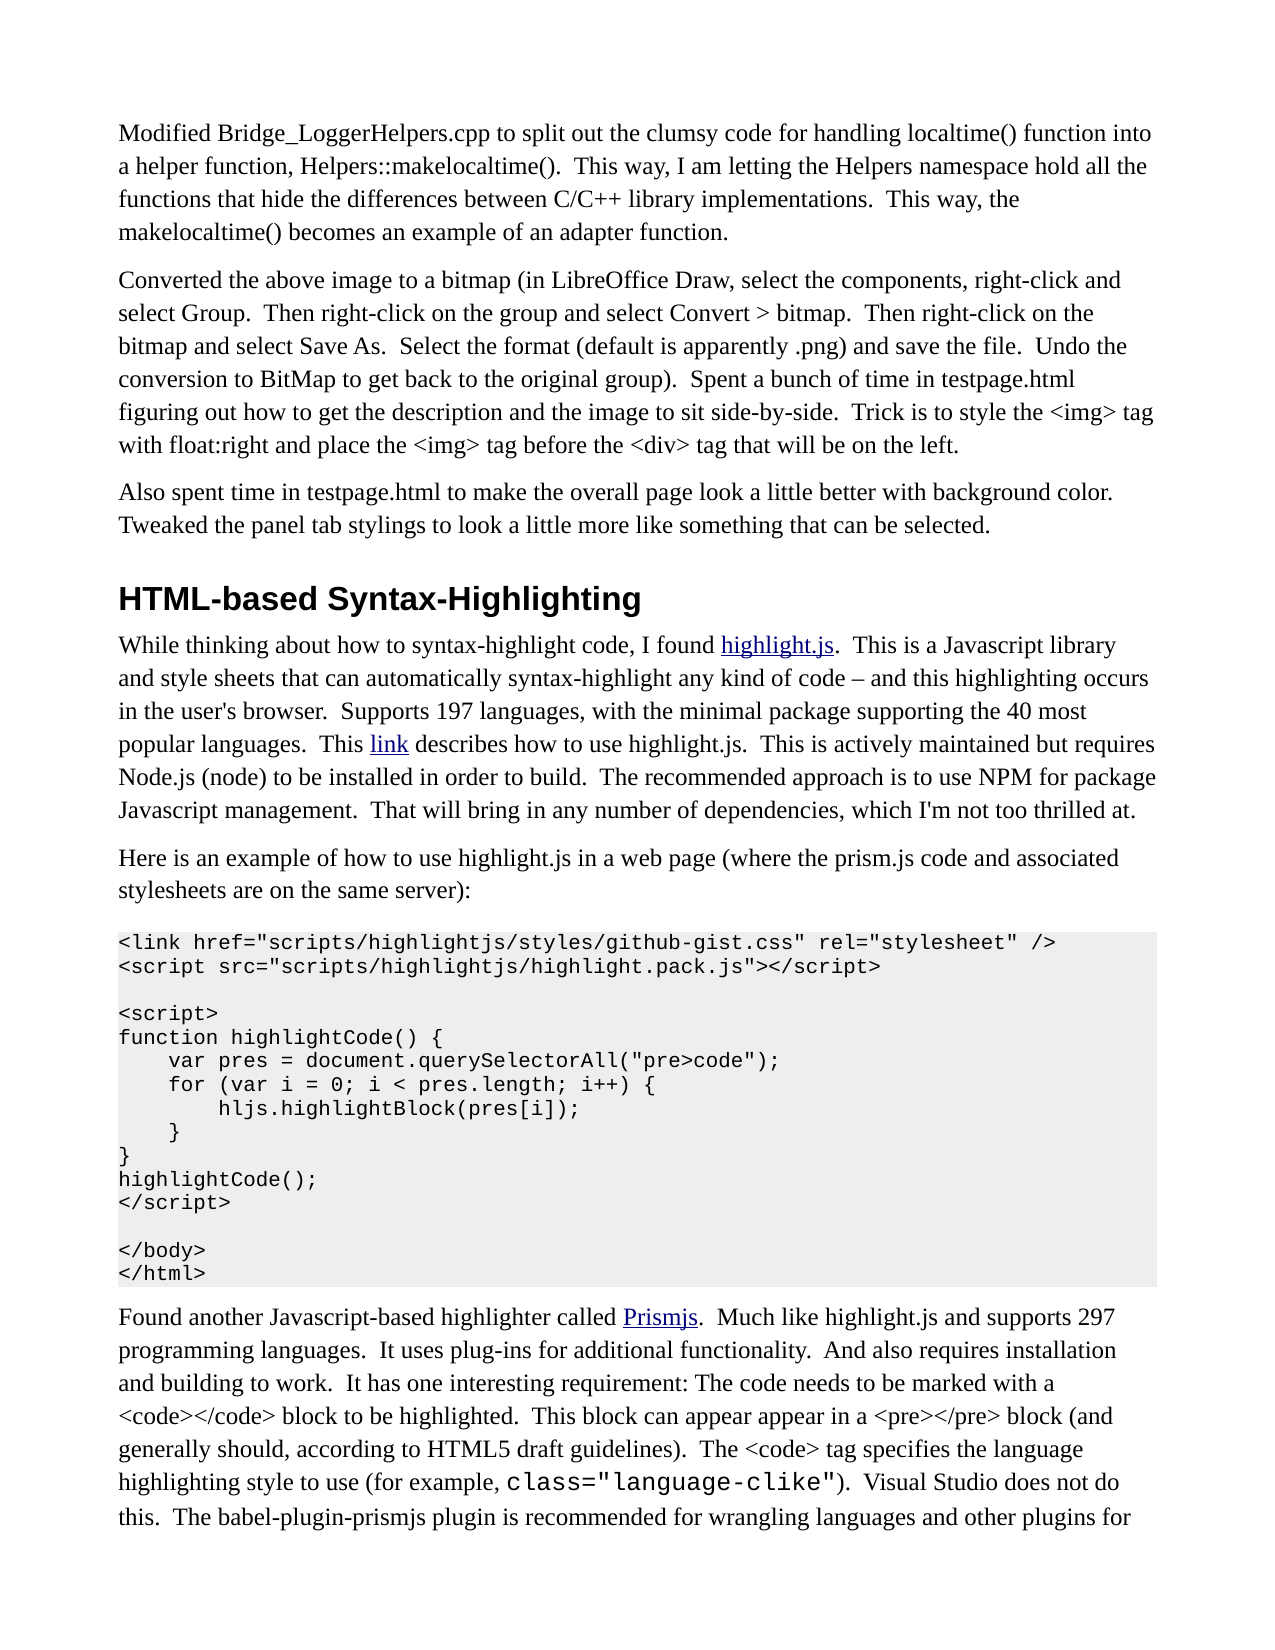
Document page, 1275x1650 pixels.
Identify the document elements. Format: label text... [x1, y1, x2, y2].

text } [118, 1121, 1157, 1145]
text for (var i = 0; i < pres.length; i++) { [118, 1074, 1157, 1098]
text Also spent time in testpage.html to make the overall page look a little better with background color. Tweaked the panel tab stylings to look a little more like something that can be selected. [118, 477, 1157, 539]
text Converted the above image to a bitmap (in LibreOffice Draw, select the components, right-click and select Group. Then right-click on the group and select Convert > bitmap. Then right-click on the bitmap and select Save As. Select the format (default is apparently .png) and save the file. Undo the conversion to BitMap to get back to the original group). Spent a bunch of time in testpage.html figuring out how to get the description and the image to sit side-by-side. Trick is to style the <img> tag with float:right and place the <img> tag before the <div> tag that will be on the left. [118, 265, 1157, 459]
text highlightCode(); [118, 1169, 1157, 1192]
subtitle HTML-based Syntax-Highlighting [118, 579, 1157, 617]
text function highlightCode() { [118, 1027, 1157, 1050]
text </body> [118, 1239, 1157, 1263]
text Found another Javascript-based highlighter called Prismjs. Much like highlight.js and supports 297 programming languages. It uses plug-ins for additional functionality. And also requires installation and building to work. It has one interesting requirement: The code needs to be marked with a <code></code> block to be highlighted. This block can appear appear in a <pre></pre> block (and generally should, according to HTML5 draft guidelines). The <code> tag specifies the language highlighting style to use (for example, class="language-clike"). Visual Studio does not do this. The babel-plugin-prismjs plugin is recommended for wrangling languages and other plugins for [118, 1302, 1157, 1531]
text While thinking about how to syntax-highlight code, I found highlight.js. This is a Javascript library and style sheets that can automatically syntax-highlight any kind of code – and this highlighting occurs in the user's browser. Supports 197 languages, with the minimal package supporting the 40 most popular languages. This link describes how to use highlight.js. This is actively maintained but requires Node.js (node) to be installed in order to build. The recommended approach is to use NPM for package Javascript management. That will bring in any number of dependencies, which I'm not too thrilled at. [118, 630, 1157, 824]
text <script> [118, 1003, 1157, 1027]
text } [118, 1145, 1157, 1169]
text var pres = document.querySelectorAll("pre>code"); [118, 1050, 1157, 1074]
text Modified Bridge_LoggerHelpers.cpp to split out the clumsy code for handling localtime() function into a helper function, Helpers::makelocaltime(). This way, I am letting the Helpers namespace hold all the functions that hide the differences between C/C++ library implementations. This way, the makelocaltime() becomes an example of an adapter function. [118, 118, 1157, 246]
text <script src="scripts/highlightjs/highlight.pack.js"></script> [118, 956, 1157, 979]
text </script> [118, 1192, 1157, 1216]
text <link href="scripts/highlightjs/styles/github-gist.css" rel="stylesheet" /> [118, 932, 1157, 956]
text Here is an example of how to use highlight.js in a web page (where the prism.js code and associated stylesheets are on the same server): [118, 843, 1157, 904]
text hljs.highlightBlock(pres[i]); [118, 1098, 1157, 1121]
text </html> [118, 1263, 1157, 1287]
